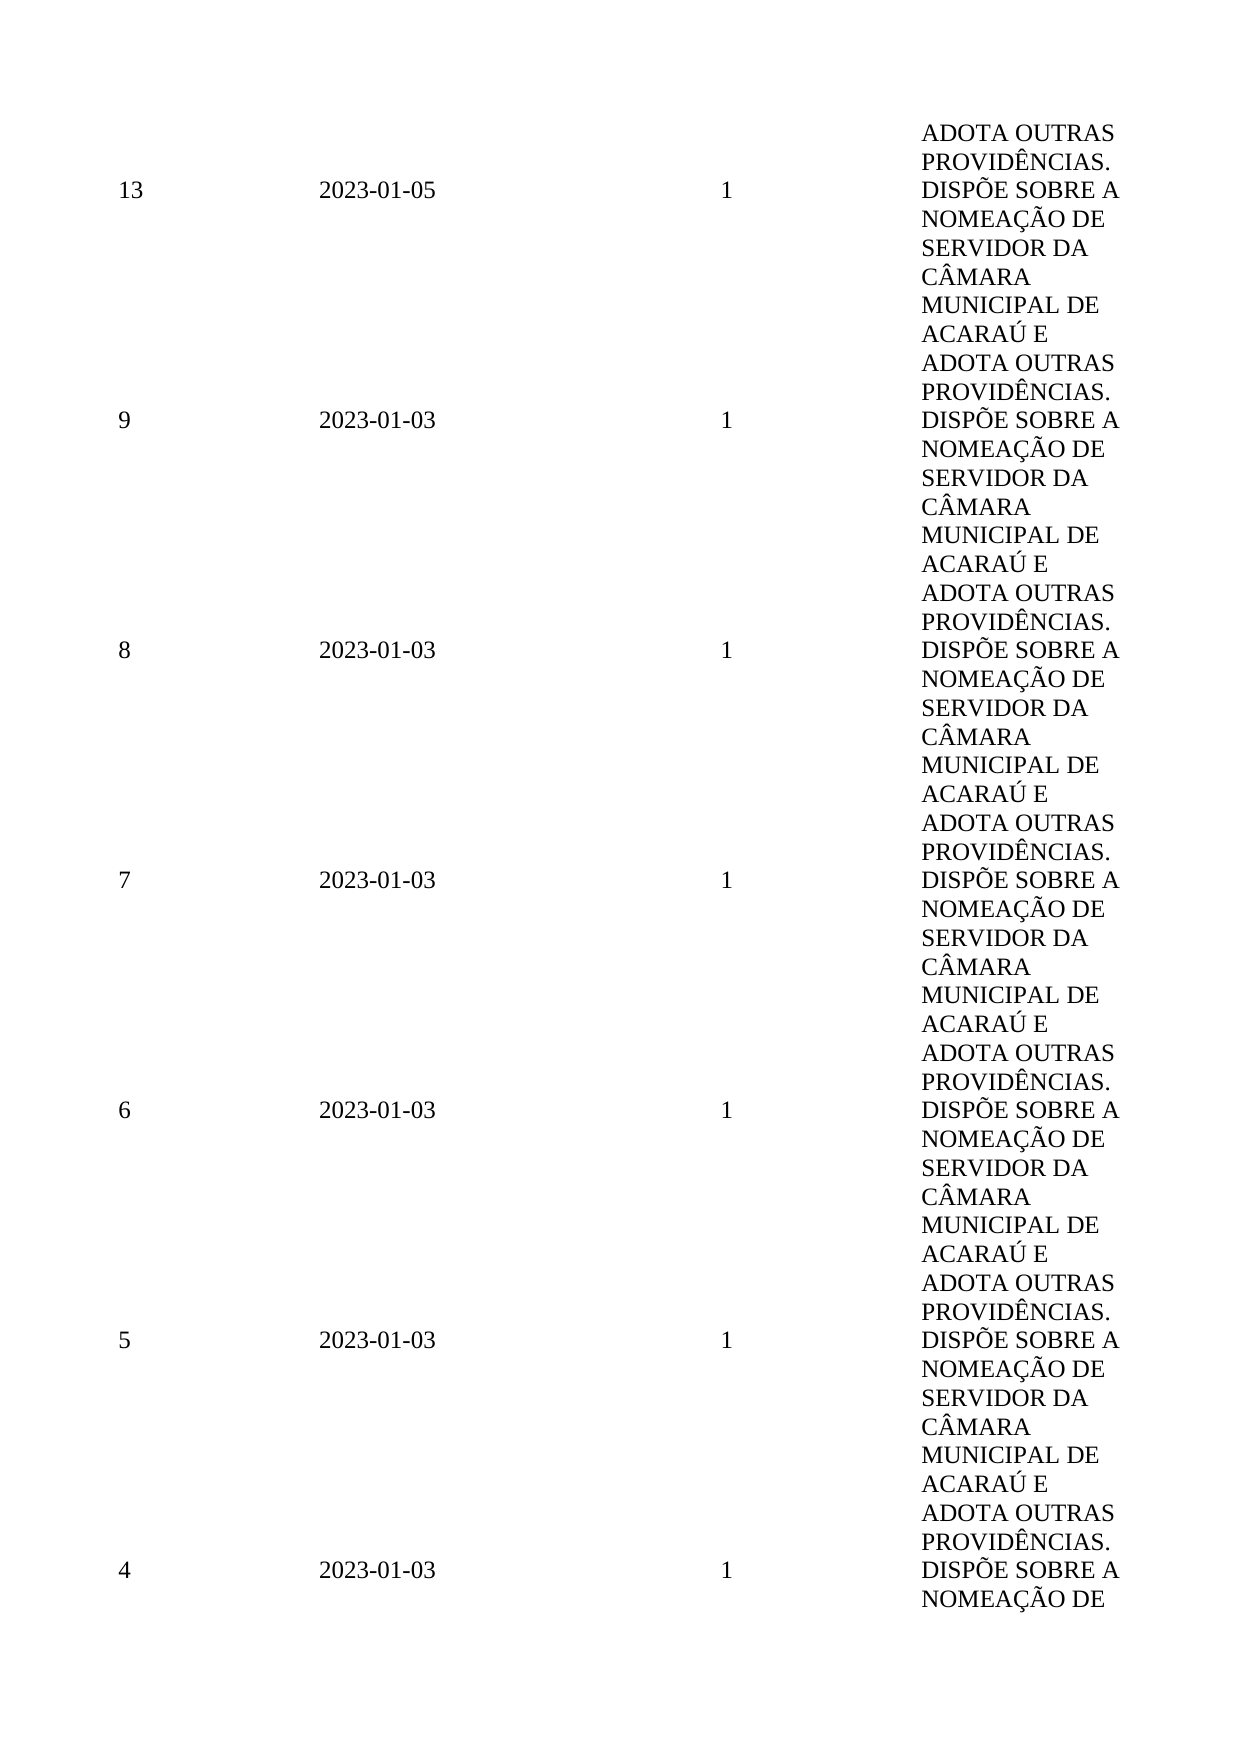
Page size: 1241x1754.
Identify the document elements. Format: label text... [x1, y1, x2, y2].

table_cell [520, 406, 720, 636]
table_cell DISPÕE SOBRE A NOMEAÇÃO DE SERVIDOR DA CÂMARA MUNICIPAL DE ACARAÚ E ADOTA OUTRAS PROVIDÊNCIAS. [921, 866, 1122, 1096]
table_cell DISPÕE SOBRE A NOMEAÇÃO DE SERVIDOR DA CÂMARA MUNICIPAL DE ACARAÚ E ADOTA OUTRAS PROVIDÊNCIAS. [921, 176, 1122, 406]
table_cell 1 [720, 406, 921, 636]
table_cell [520, 118, 720, 176]
table_cell 13 [118, 176, 319, 406]
table_cell 9 [118, 406, 319, 636]
table_cell DISPÕE SOBRE A NOMEAÇÃO DE SERVIDOR DA CÂMARA MUNICIPAL DE ACARAÚ E ADOTA OUTRAS PROVIDÊNCIAS. [921, 1326, 1122, 1556]
table_cell [520, 176, 720, 406]
table_cell 5 [118, 1326, 319, 1556]
table_cell 6 [118, 1096, 319, 1326]
table_cell 1 [720, 1326, 921, 1556]
table_cell 2023-01-03 [319, 1326, 519, 1556]
table_cell [520, 1096, 720, 1326]
table_cell 4 [118, 1556, 319, 1613]
table_cell 1 [720, 1556, 921, 1613]
table_cell 8 [118, 636, 319, 866]
table_cell ADOTA OUTRAS PROVIDÊNCIAS. [921, 118, 1122, 176]
table_cell [118, 118, 319, 176]
table_cell DISPÕE SOBRE A NOMEAÇÃO DE [921, 1556, 1122, 1613]
table_cell 1 [720, 1096, 921, 1326]
table_cell 2023-01-03 [319, 1556, 519, 1613]
table_cell [319, 118, 519, 176]
table_cell [520, 1326, 720, 1556]
table_cell 2023-01-03 [319, 636, 519, 866]
table_cell DISPÕE SOBRE A NOMEAÇÃO DE SERVIDOR DA CÂMARA MUNICIPAL DE ACARAÚ E ADOTA OUTRAS PROVIDÊNCIAS. [921, 406, 1122, 636]
table_cell 2023-01-05 [319, 176, 519, 406]
table_cell 2023-01-03 [319, 866, 519, 1096]
table_cell 1 [720, 866, 921, 1096]
table_cell DISPÕE SOBRE A NOMEAÇÃO DE SERVIDOR DA CÂMARA MUNICIPAL DE ACARAÚ E ADOTA OUTRAS PROVIDÊNCIAS. [921, 1096, 1122, 1326]
table_cell 1 [720, 636, 921, 866]
table_cell 1 [720, 176, 921, 406]
table_cell 2023-01-03 [319, 406, 519, 636]
table_cell [520, 866, 720, 1096]
table_cell [520, 1556, 720, 1613]
table_cell [720, 118, 921, 176]
table_cell 2023-01-03 [319, 1096, 519, 1326]
table_cell 7 [118, 866, 319, 1096]
table_cell [520, 636, 720, 866]
table_cell DISPÕE SOBRE A NOMEAÇÃO DE SERVIDOR DA CÂMARA MUNICIPAL DE ACARAÚ E ADOTA OUTRAS PROVIDÊNCIAS. [921, 636, 1122, 866]
